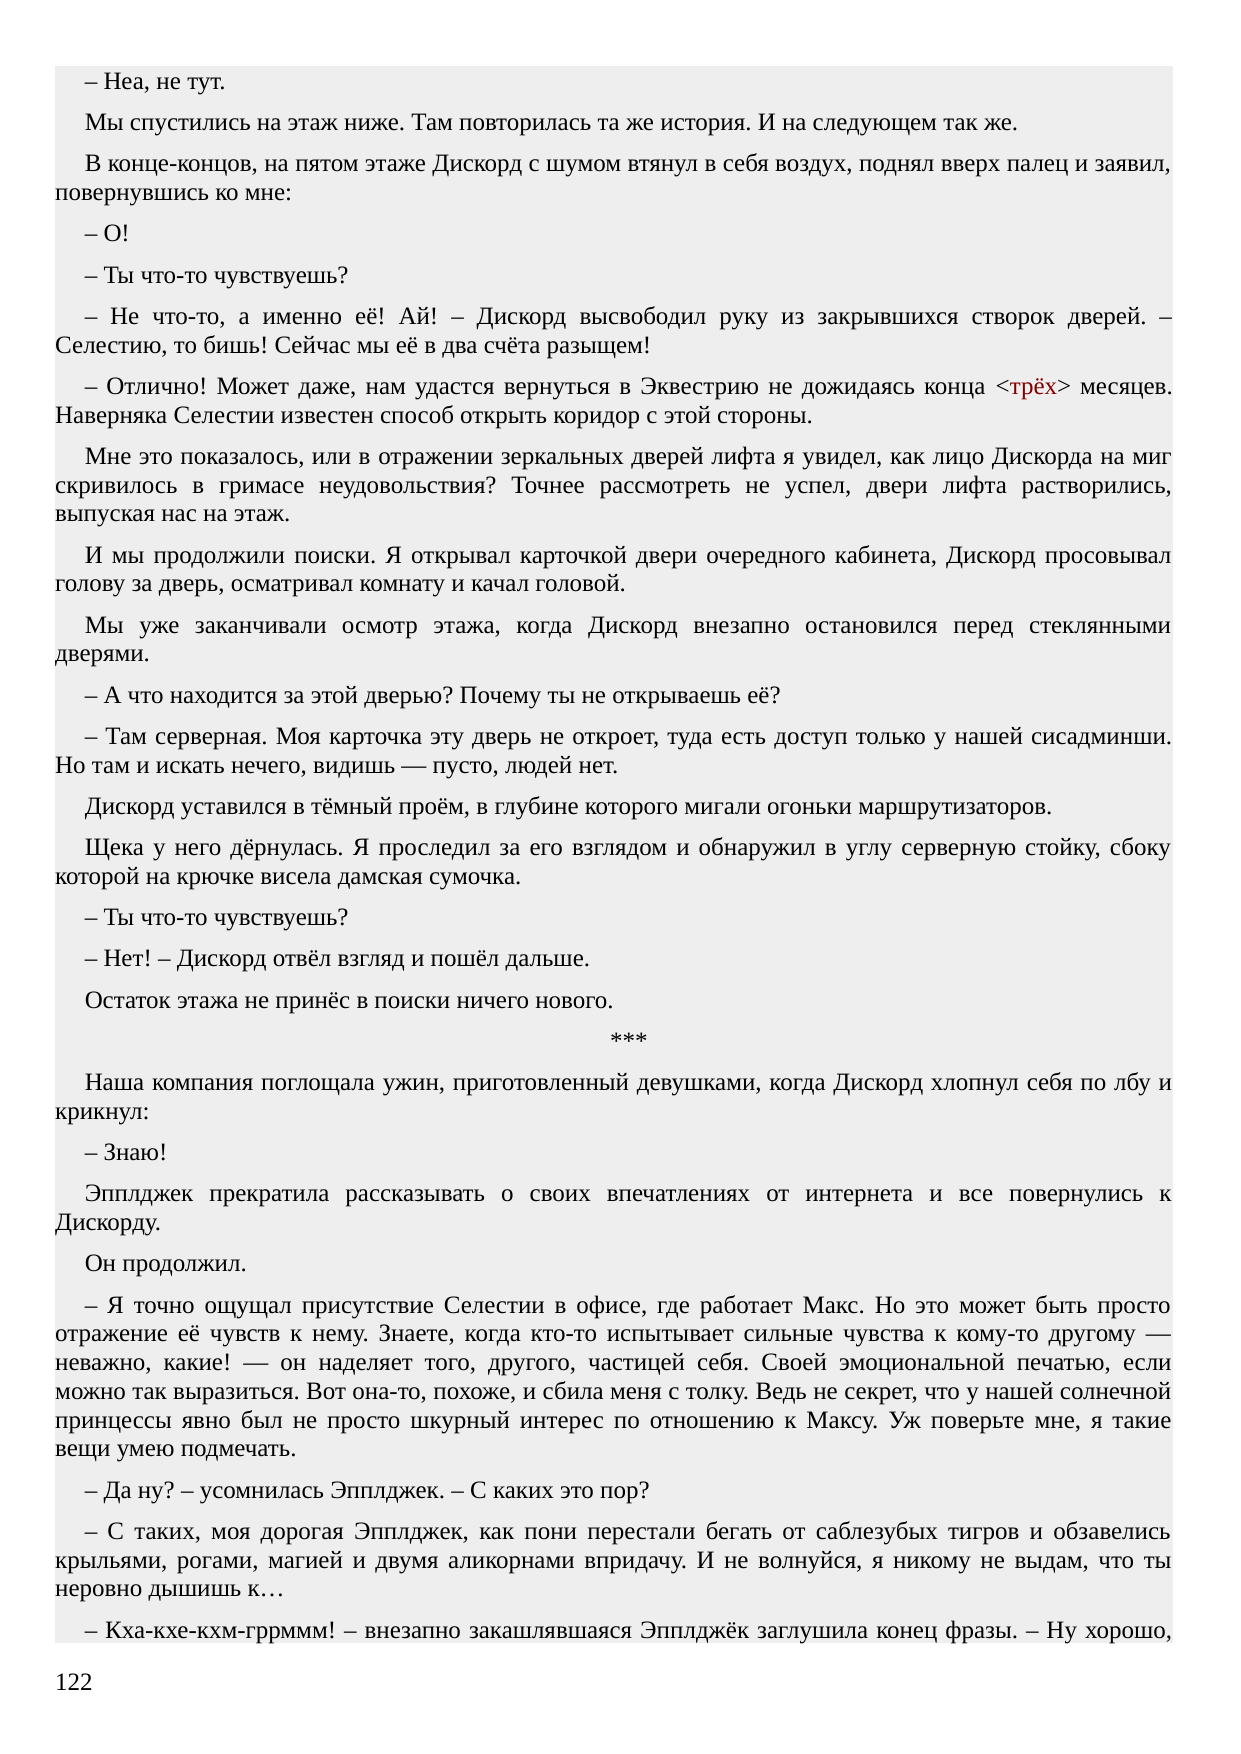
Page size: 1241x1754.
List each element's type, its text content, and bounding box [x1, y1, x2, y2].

text И мы продолжили поиски. Я открывал карточкой двери очередного кабинета, Дискорд просовывал голову за дверь, осматривал комнату и качал головой. [55, 540, 1173, 597]
text – Отлично! Может даже, нам удастся вернуться в Эквестрию не дожидаясь конца <трёх> месяцев. Наверняка Селестии известен способ открыть коридор с этой стороны. [55, 371, 1173, 428]
text Он продолжил. [55, 1248, 1173, 1277]
text – Да ну? – усомнилась Эпплджек. – С каких это пор? [55, 1475, 1173, 1503]
text – А что находится за этой дверью? Почему ты не открываешь её? [55, 680, 1173, 708]
text – Нет! – Дискорд отвёл взгляд и пошёл дальше. [55, 943, 1173, 972]
text Мне это показалось, или в отражении зеркальных дверей лифта я увидел, как лицо Дискорда на миг скривилось в гримасе неудовольствия? Точнее рассмотреть не успел, двери лифта растворились, выпуская нас на этаж. [55, 441, 1173, 527]
text Остаток этажа не принёс в поиски ничего нового. [55, 985, 1173, 1013]
text – Кха-кхе-кхм-гррммм! – внезапно закашлявшаяся Эпплджёк заглушила конец фразы. – Ну хорошо, [55, 1615, 1173, 1643]
text – Там серверная. Моя карточка эту дверь не откроет, туда есть доступ только у нашей сисадминши. Но там и искать нечего, видишь — пусто, людей нет. [55, 721, 1173, 778]
text – Не что-то, а именно её! Ай! – Дискорд высвободил руку из закрывшихся створок дверей. – Селестию, то бишь! Сейчас мы её в два счёта разыщем! [55, 301, 1173, 358]
text – Ты что-то чувствуешь? [55, 902, 1173, 931]
text – О! [55, 218, 1173, 247]
text Мы спустились на этаж ниже. Там повторилась та же история. И на следующем так же. [55, 107, 1173, 136]
text – Я точно ощущал присутствие Селестии в офисе, где работает Макс. Но это может быть просто отражение её чувств к нему. Знаете, когда кто-то испытывает сильные чувства к кому-то другому — неважно, какие! — он наделяет того, другого, частицей себя. Своей эмоциональной печатью, если можно так выразиться. Вот она-то, похоже, и сбила меня с толку. Ведь не секрет, что у нашей солнечной принцессы явно был не просто шкурный интерес по отношению к Максу. Уж поверьте мне, я такие вещи умею подмечать. [55, 1290, 1173, 1462]
text Дискорд уставился в тёмный проём, в глубине которого мигали огоньки маршрутизаторов. [55, 791, 1173, 820]
text Щека у него дёрнулась. Я проследил за его взглядом и обнаружил в углу серверную стойку, сбоку которой на крючке висела дамская сумочка. [55, 832, 1173, 890]
text – Знаю! [55, 1137, 1173, 1166]
text Эпплджек прекратила рассказывать о своих впечатлениях от интернета и все повернулись к Дискорду. [55, 1178, 1173, 1236]
text Мы уже заканчивали осмотр этажа, когда Дискорд внезапно остановился перед стеклянными дверями. [55, 610, 1173, 667]
text – Неа, не тут. [55, 66, 1173, 95]
text *** [55, 1026, 1173, 1055]
text – С таких, моя дорогая Эпплджек, как пони перестали бегать от саблезубых тигров и обзавелись крыльями, рогами, магией и двумя аликорнами впридачу. И не волнуйся, я никому не выдам, что ты неровно дышишь к… [55, 1516, 1173, 1602]
text Наша компания поглощала ужин, приготовленный девушками, когда Дискорд хлопнул себя по лбу и крикнул: [55, 1067, 1173, 1125]
text – Ты что-то чувствуешь? [55, 260, 1173, 288]
text В конце-концов, на пятом этаже Дискорд с шумом втянул в себя воздух, поднял вверх палец и заявил, повернувшись ко мне: [55, 148, 1173, 206]
